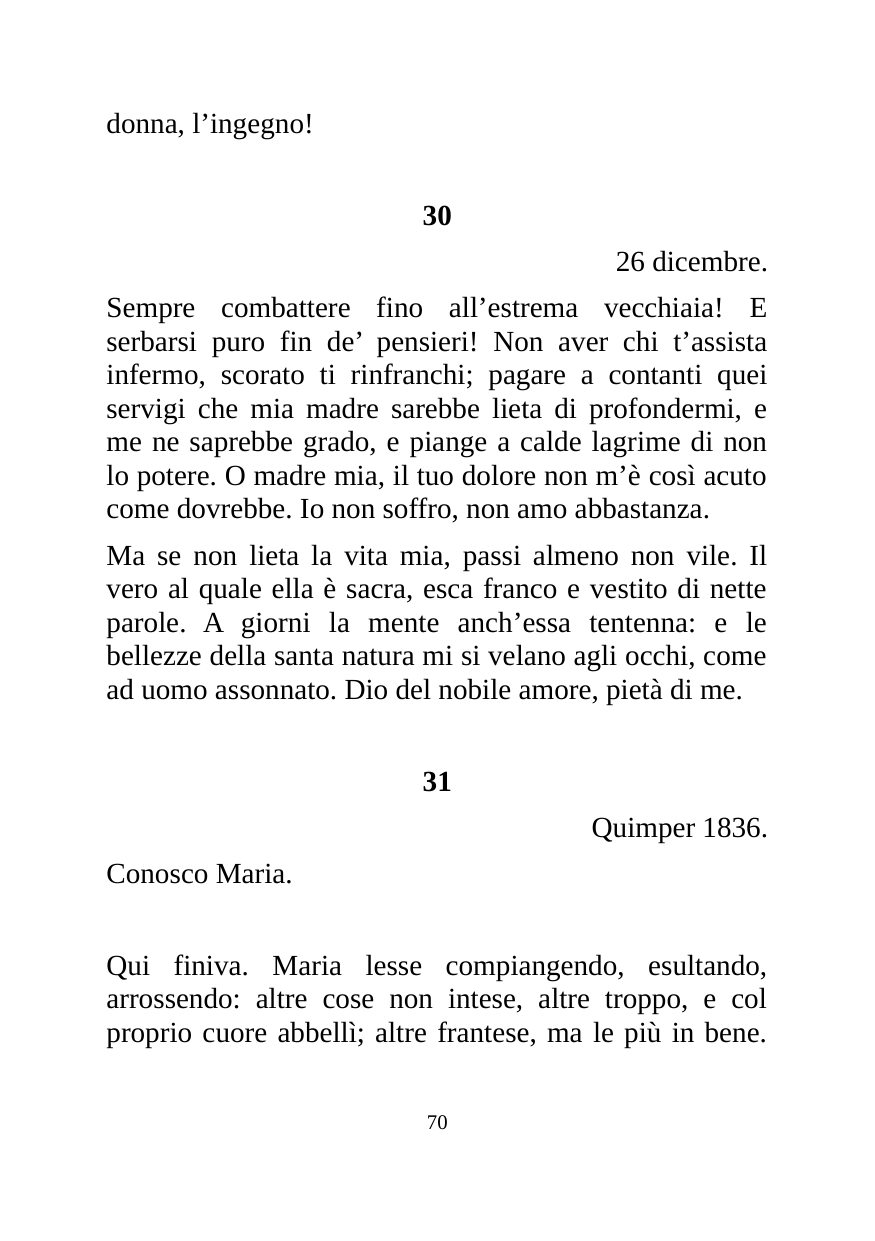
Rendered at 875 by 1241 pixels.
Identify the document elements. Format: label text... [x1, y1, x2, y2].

text 26 dicembre. [106, 244, 768, 278]
text 31 [106, 764, 768, 797]
text Quimper 1836. [106, 810, 768, 843]
text Conosco Maria. [106, 856, 768, 889]
text Sempre combattere fino all’estrema vecchiaia! E serbarsi puro fin de’ pensieri! Non aver chi t’assista infermo, scorato ti rinfranchi; pagare a contanti quei servigi che mia madre sarebbe lieta di profondermi, e me ne saprebbe grado, e piange a calde lagrime di non lo potere. O madre mia, il tuo dolore non m’è così acuto come dovrebbe. Io non soffro, non amo abbastanza. [106, 290, 768, 525]
text Qui finiva. Maria lesse compiangendo, esultando, arrossendo: altre cose non intese, altre troppo, e col proprio cuore abbellì; altre frantese, ma le più in bene. [106, 948, 768, 1049]
text 30 [106, 198, 768, 232]
text Ma se non lieta la vita mia, passi almeno non vile. Il vero al quale ella è sacra, esca franco e vestito di nette parole. A giorni la mente anch’essa tentenna: e le bellezze della santa natura mi si velano agli occhi, come ad uomo assonnato. Dio del nobile amore, pietà di me. [106, 538, 768, 705]
text donna, l’ingegno! [106, 106, 768, 140]
